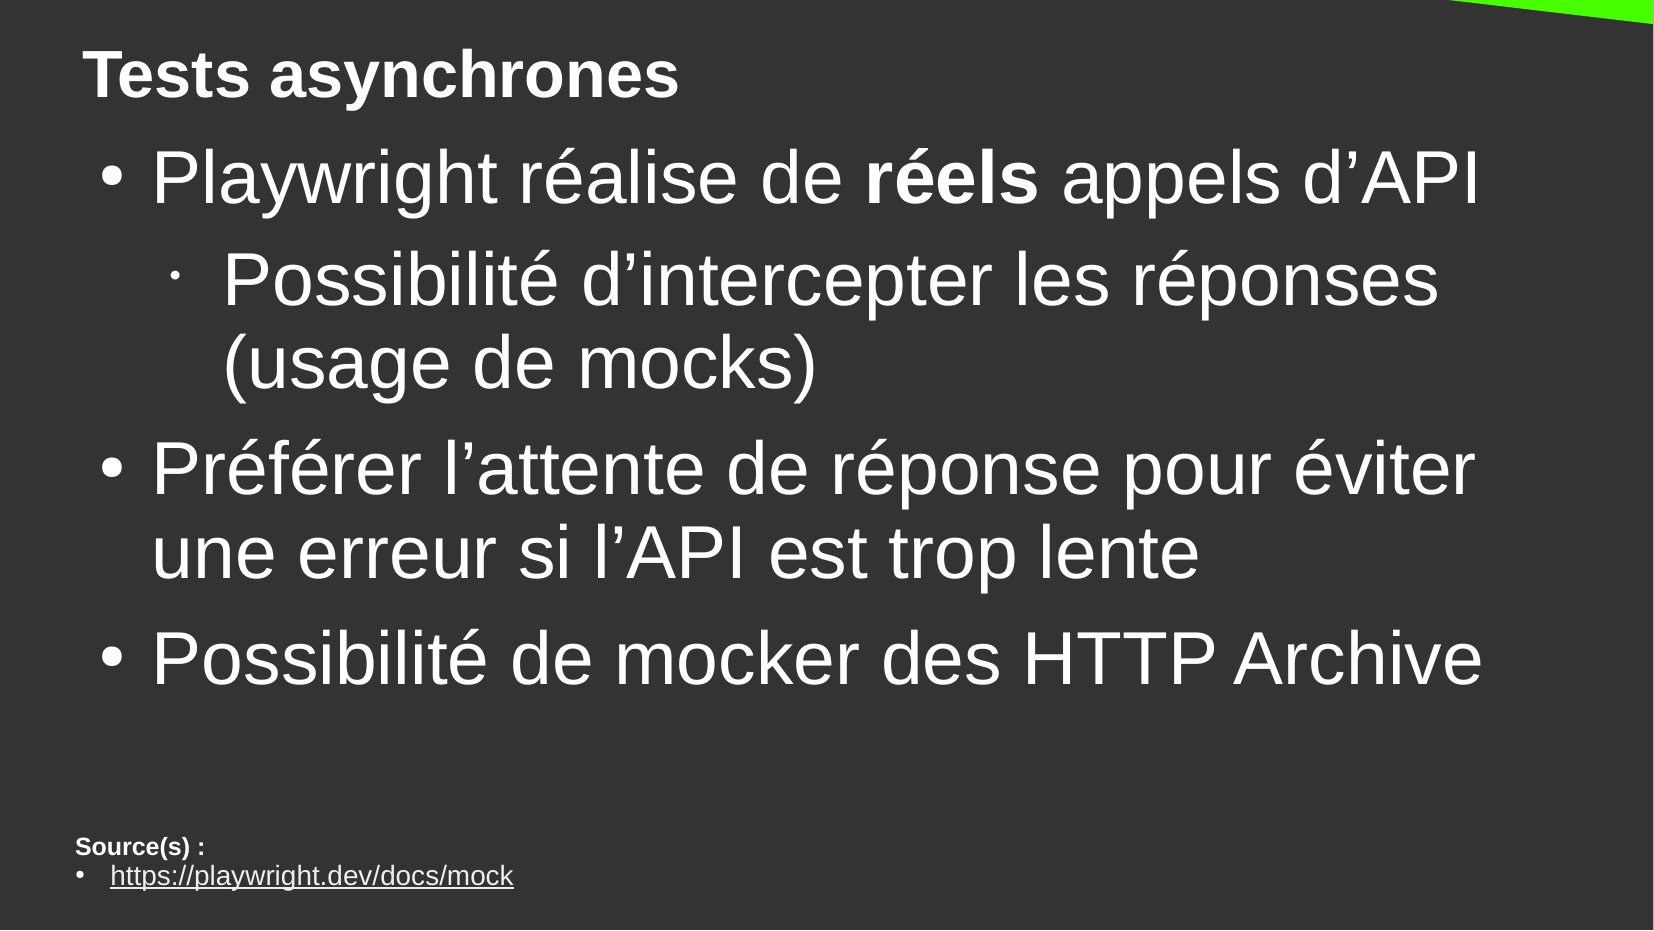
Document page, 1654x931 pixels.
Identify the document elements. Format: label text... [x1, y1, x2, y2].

list Playwright réalise de réels appels d’API Possibilité d’intercepter les réponses (usage de mocks) Préférer l’attente de réponse pour éviter une erreur si l’API est trop lente Possibilité de mocker des HTTP Archive [80, 135, 1619, 721]
title Tests asynchrones [82, 37, 1571, 112]
text_box Source(s) : https://playwright.dev/docs/mock [60, 762, 1546, 931]
text_box [1448, 0, 1654, 25]
